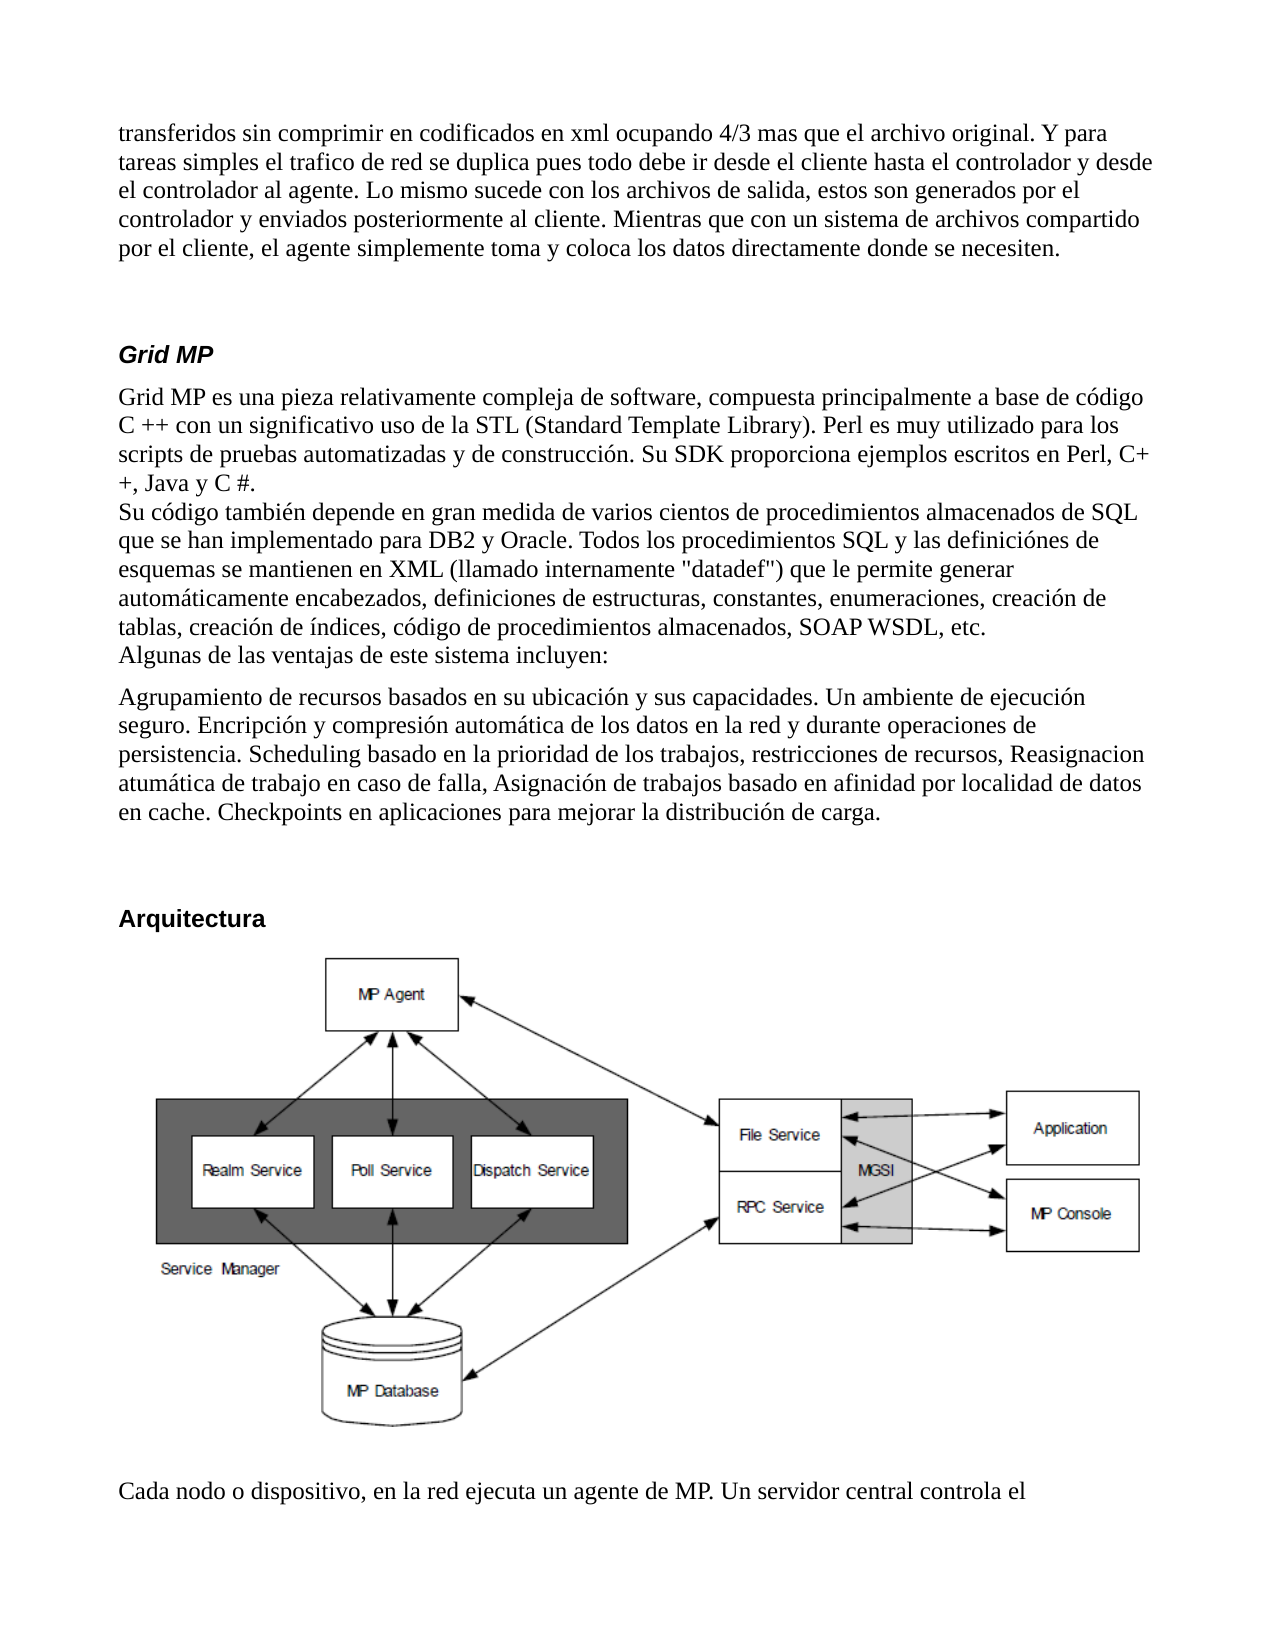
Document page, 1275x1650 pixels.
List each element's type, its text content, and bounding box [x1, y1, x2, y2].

text Grid MP es una pieza relativamente compleja de software, compuesta principalmente a base de código C ++ con un significativo uso de la STL (Standard Template Library). Perl es muy utilizado para los scripts de pruebas automatizadas y de construcción. Su SDK proporciona ejemplos escritos en Perl, C++, Java y C #. Su código también depende en gran medida de varios cientos de procedimientos almacenados de SQL que se han implementado para DB2 y Oracle. Todos los procedimientos SQL y las definiciónes de esquemas se mantienen en XML (llamado internamente "datadef") que le permite generar automáticamente encabezados, definiciones de estructuras, constantes, enumeraciones, creación de tablas, creación de índices, código de procedimientos almacenados, SOAP WSDL, etc. [118, 382, 1157, 640]
text Cada nodo o dispositivo, en la red ejecuta un agente de MP. Un servidor central controla el [118, 1476, 1157, 1505]
text Agrupamiento de recursos basados en su ubicación y sus capacidades. Un ambiente de ejecución seguro. Encripción y compresión automática de los datos en la red y durante operaciones de persistencia. Scheduling basado en la prioridad de los trabajos, restricciones de recursos, Reasignacion atumática de trabajo en caso de falla, Asignación de trabajos basado en afinidad por localidad de datos en cache. Checkpoints en aplicaciones para mejorar la distribución de carga. [118, 682, 1157, 825]
picture [118, 945, 1157, 1448]
subtitle Arquitectura [118, 904, 1157, 933]
subtitle Grid MP [118, 341, 1157, 369]
text Algunas de las ventajas de este sistema incluyen: [118, 640, 1157, 669]
text transferidos sin comprimir en codificados en xml ocupando 4/3 mas que el archivo original. Y para tareas simples el trafico de red se duplica pues todo debe ir desde el cliente hasta el controlador y desde el controlador al agente. Lo mismo sucede con los archivos de salida, estos son generados por el controlador y enviados posteriormente al cliente. Mientras que con un sistema de archivos compartido por el cliente, el agente simplemente toma y coloca los datos directamente donde se necesiten. [118, 118, 1157, 262]
